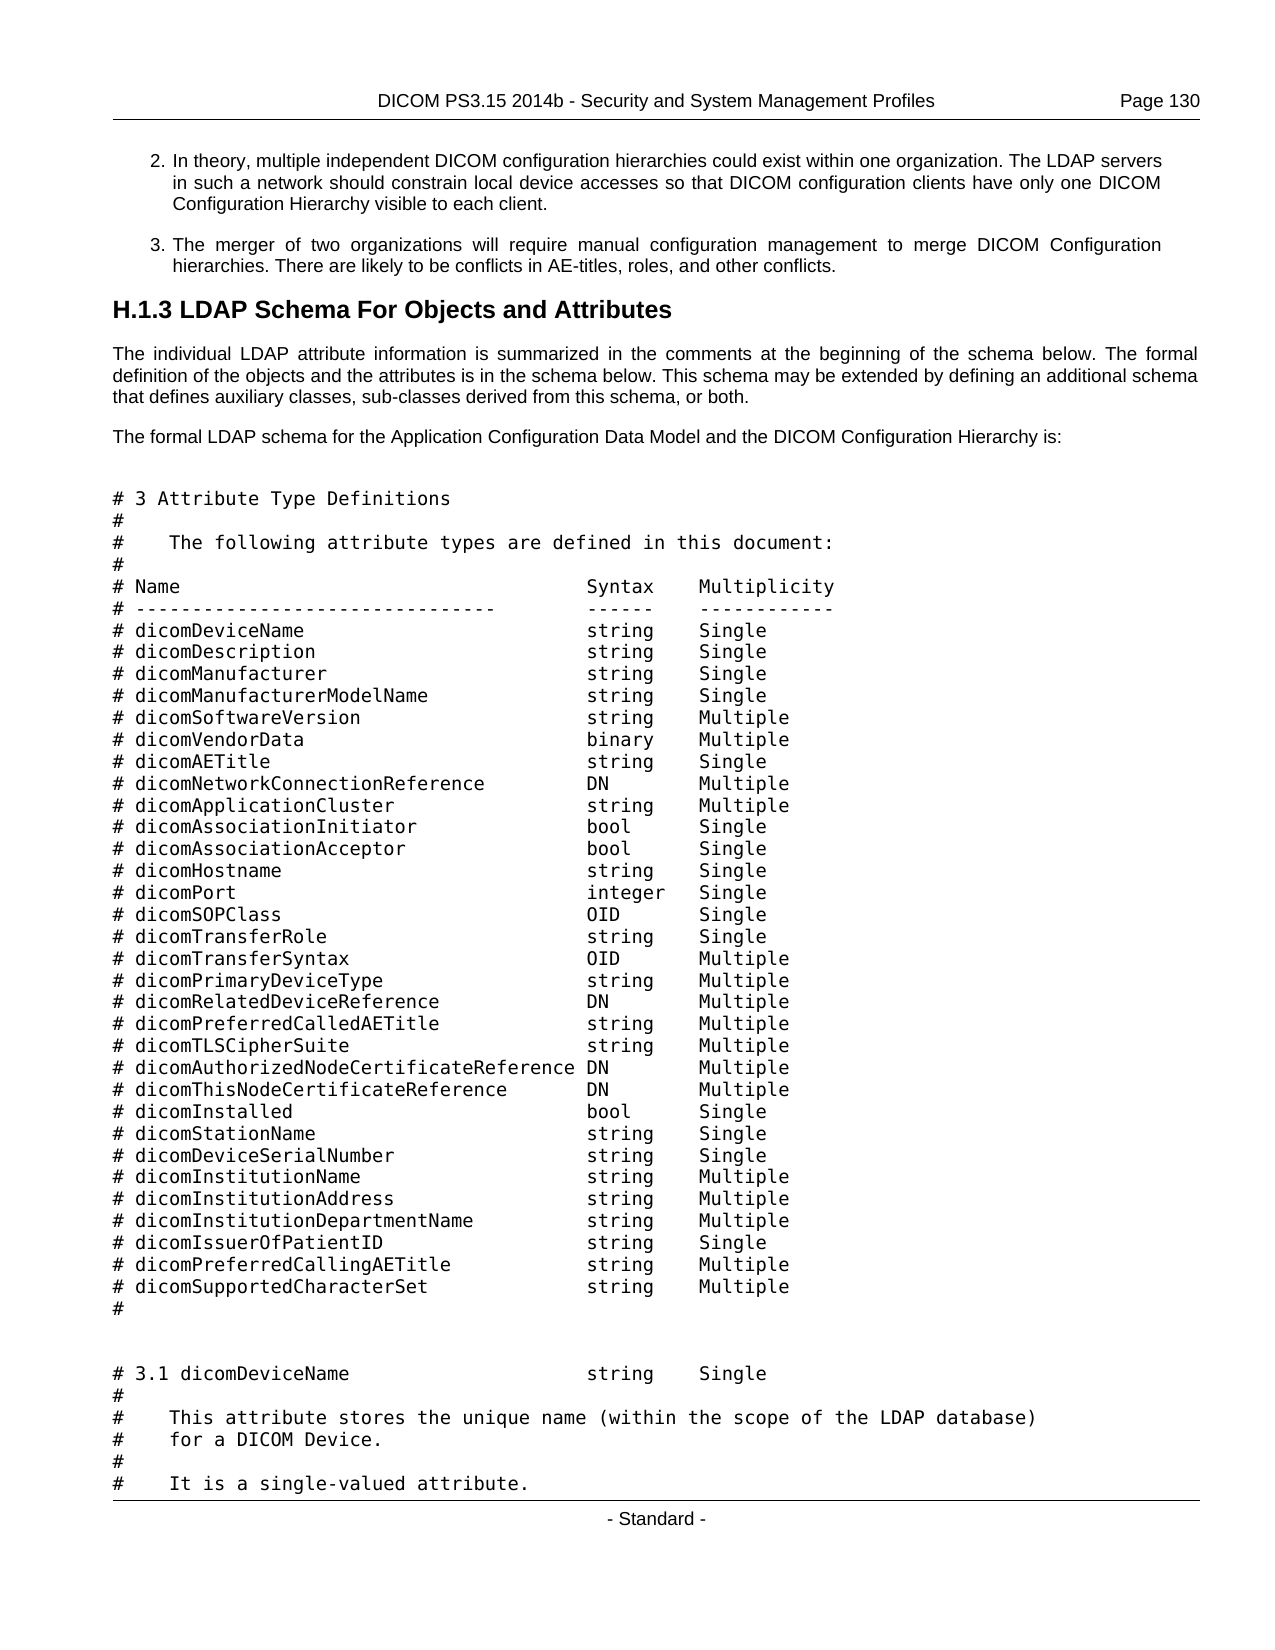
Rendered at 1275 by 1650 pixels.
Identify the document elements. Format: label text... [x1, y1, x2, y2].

text The formal LDAP schema for the Application Configuration Data Model and the DICOM Configuration Hierarchy is: [112, 426, 1200, 448]
text The individual LDAP attribute information is summarized in the comments at the beginning of the schema below. The formal definition of the objects and the attributes is in the schema below. This schema may be extended by defining an additional schema that defines auxiliary classes, sub-classes derived from this schema, or both. [112, 343, 1200, 407]
list The merger of two organizations will require manual configuration management to merge DICOM Configuration hierarchies. There are likely to be conflicts in AE-titles, roles, and other conflicts. [150, 233, 1162, 277]
text H.1.3 LDAP Schema For Objects and Attributes [112, 295, 1200, 324]
text # 3 Attribute Type Definitions # # The following attribute types are defined in this document: # # Name Syntax Multiplicity # -------------------------------- ------ ------------ # dicomDeviceName string Single # dicomDescription string Single # dicomManufacturer string Single # dicomManufacturerModelName string Single # dicomSoftwareVersion string Multiple # dicomVendorData binary Multiple # dicomAETitle string Single # dicomNetworkConnectionReference DN Multiple # dicomApplicationCluster string Multiple # dicomAssociationInitiator bool Single # dicomAssociationAcceptor bool Single # dicomHostname string Single # dicomPort integer Single # dicomSOPClass OID Single # dicomTransferRole string Single # dicomTransferSyntax OID Multiple # dicomPrimaryDeviceType string Multiple # dicomRelatedDeviceReference DN Multiple # dicomPreferredCalledAETitle string Multiple # dicomTLSCipherSuite string Multiple # dicomAuthorizedNodeCertificateReference DN Multiple # dicomThisNodeCertificateReference DN Multiple # dicomInstalled bool Single # dicomStationName string Single # dicomDeviceSerialNumber string Single # dicomInstitutionName string Multiple # dicomInstitutionAddress string Multiple # dicomInstitutionDepartmentName string Multiple # dicomIssuerOfPatientID string Single # dicomPreferredCallingAETitle string Multiple # dicomSupportedCharacterSet string Multiple # # 3.1 dicomDeviceName string Single # # This attribute stores the unique name (within the scope of the LDAP database) # for a DICOM Device. # # It is a single-valued attribute. [112, 467, 1200, 1495]
list In theory, multiple independent DICOM configuration hierarchies could exist within one organization. The LDAP servers in such a network should constrain local device accesses so that DICOM configuration clients have only one DICOM Configuration Hierarchy visible to each client. [150, 150, 1162, 215]
